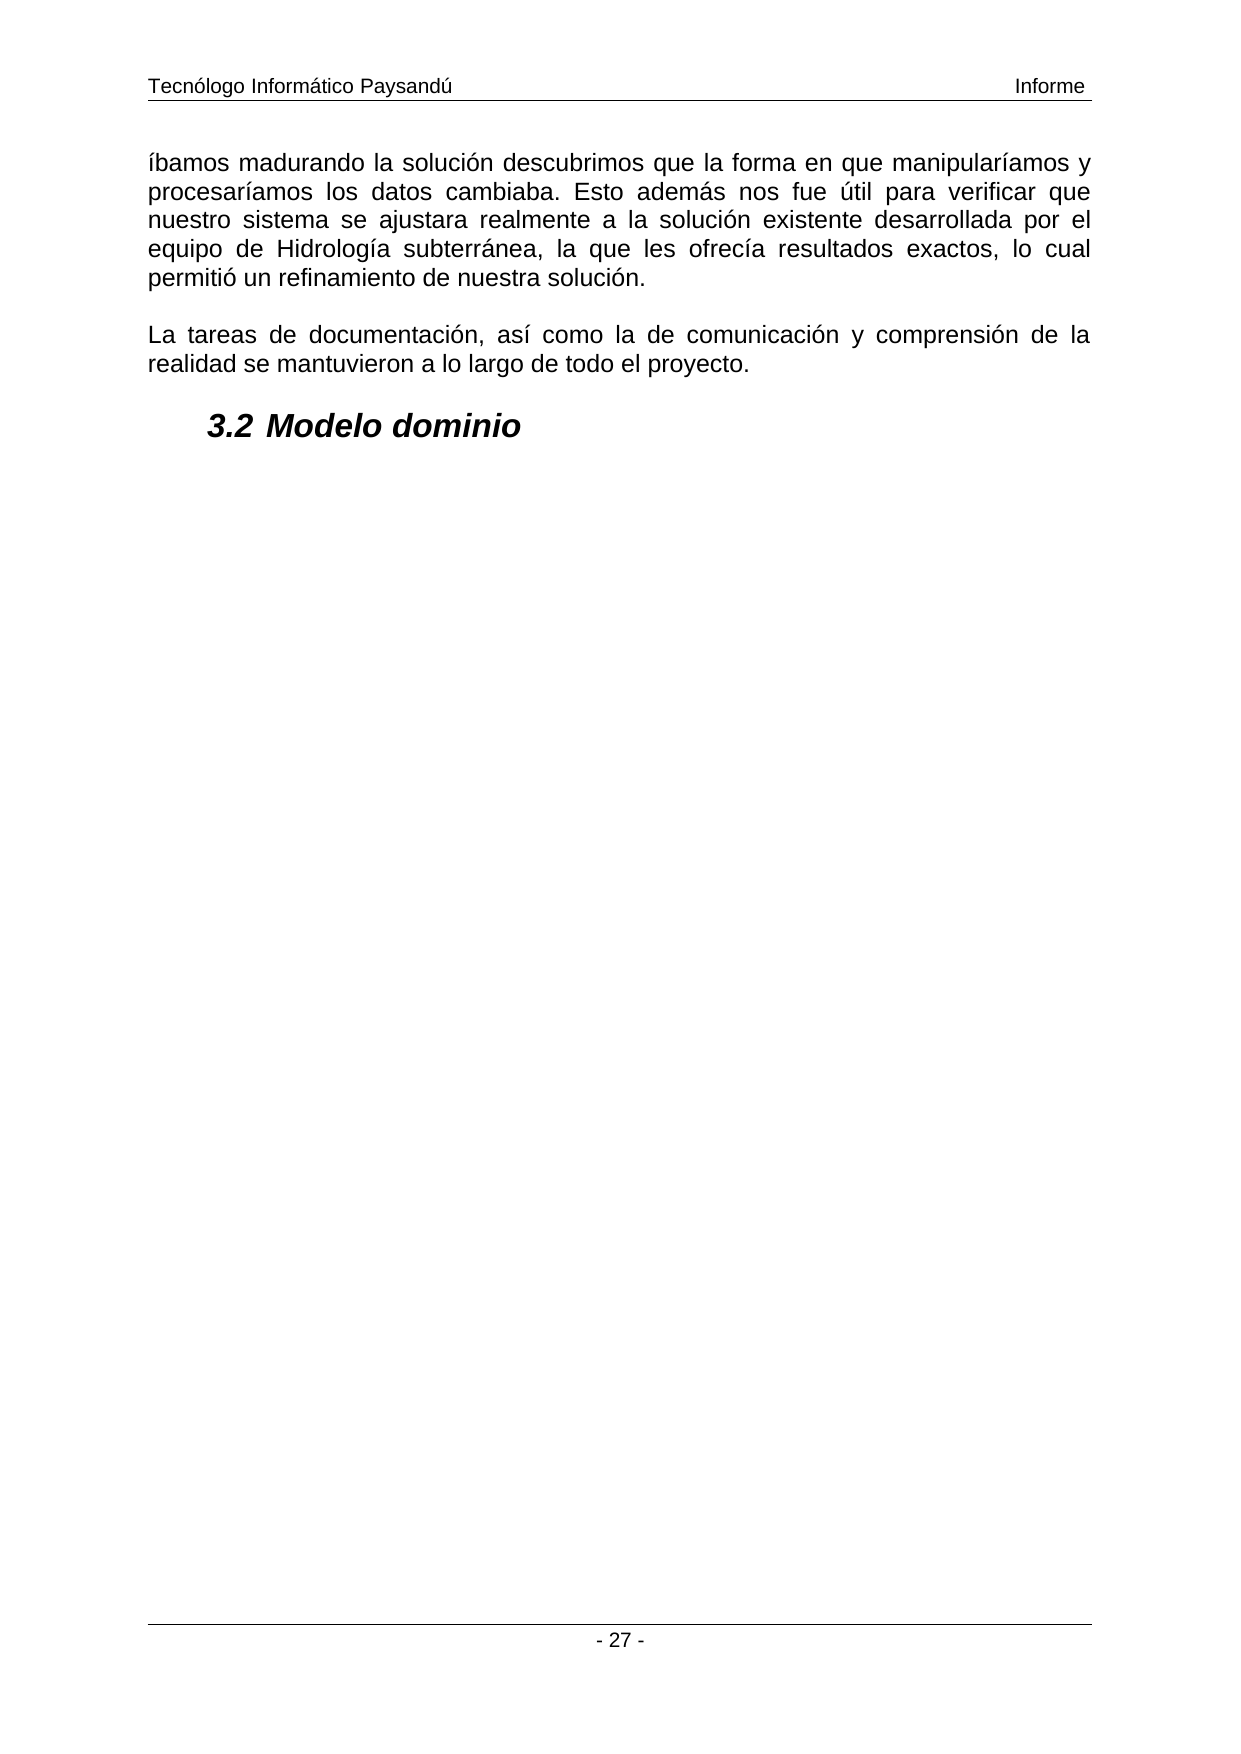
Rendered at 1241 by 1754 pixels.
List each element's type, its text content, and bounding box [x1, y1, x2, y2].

subtitle Modelo dominio [207, 406, 1092, 445]
text La tareas de documentación, así como la de comunicación y comprensión de la realidad se mantuvieron a lo largo de todo el proyecto. [148, 320, 1092, 378]
text íbamos madurando la solución descubrimos que la forma en que manipularíamos y procesaríamos los datos cambiaba. Esto además nos fue útil para verificar que nuestro sistema se ajustara realmente a la solución existente desarrollada por el equipo de Hidrología subterránea, la que les ofrecía resultados exactos, lo cual permitió un refinamiento de nuestra solución. [148, 148, 1092, 291]
